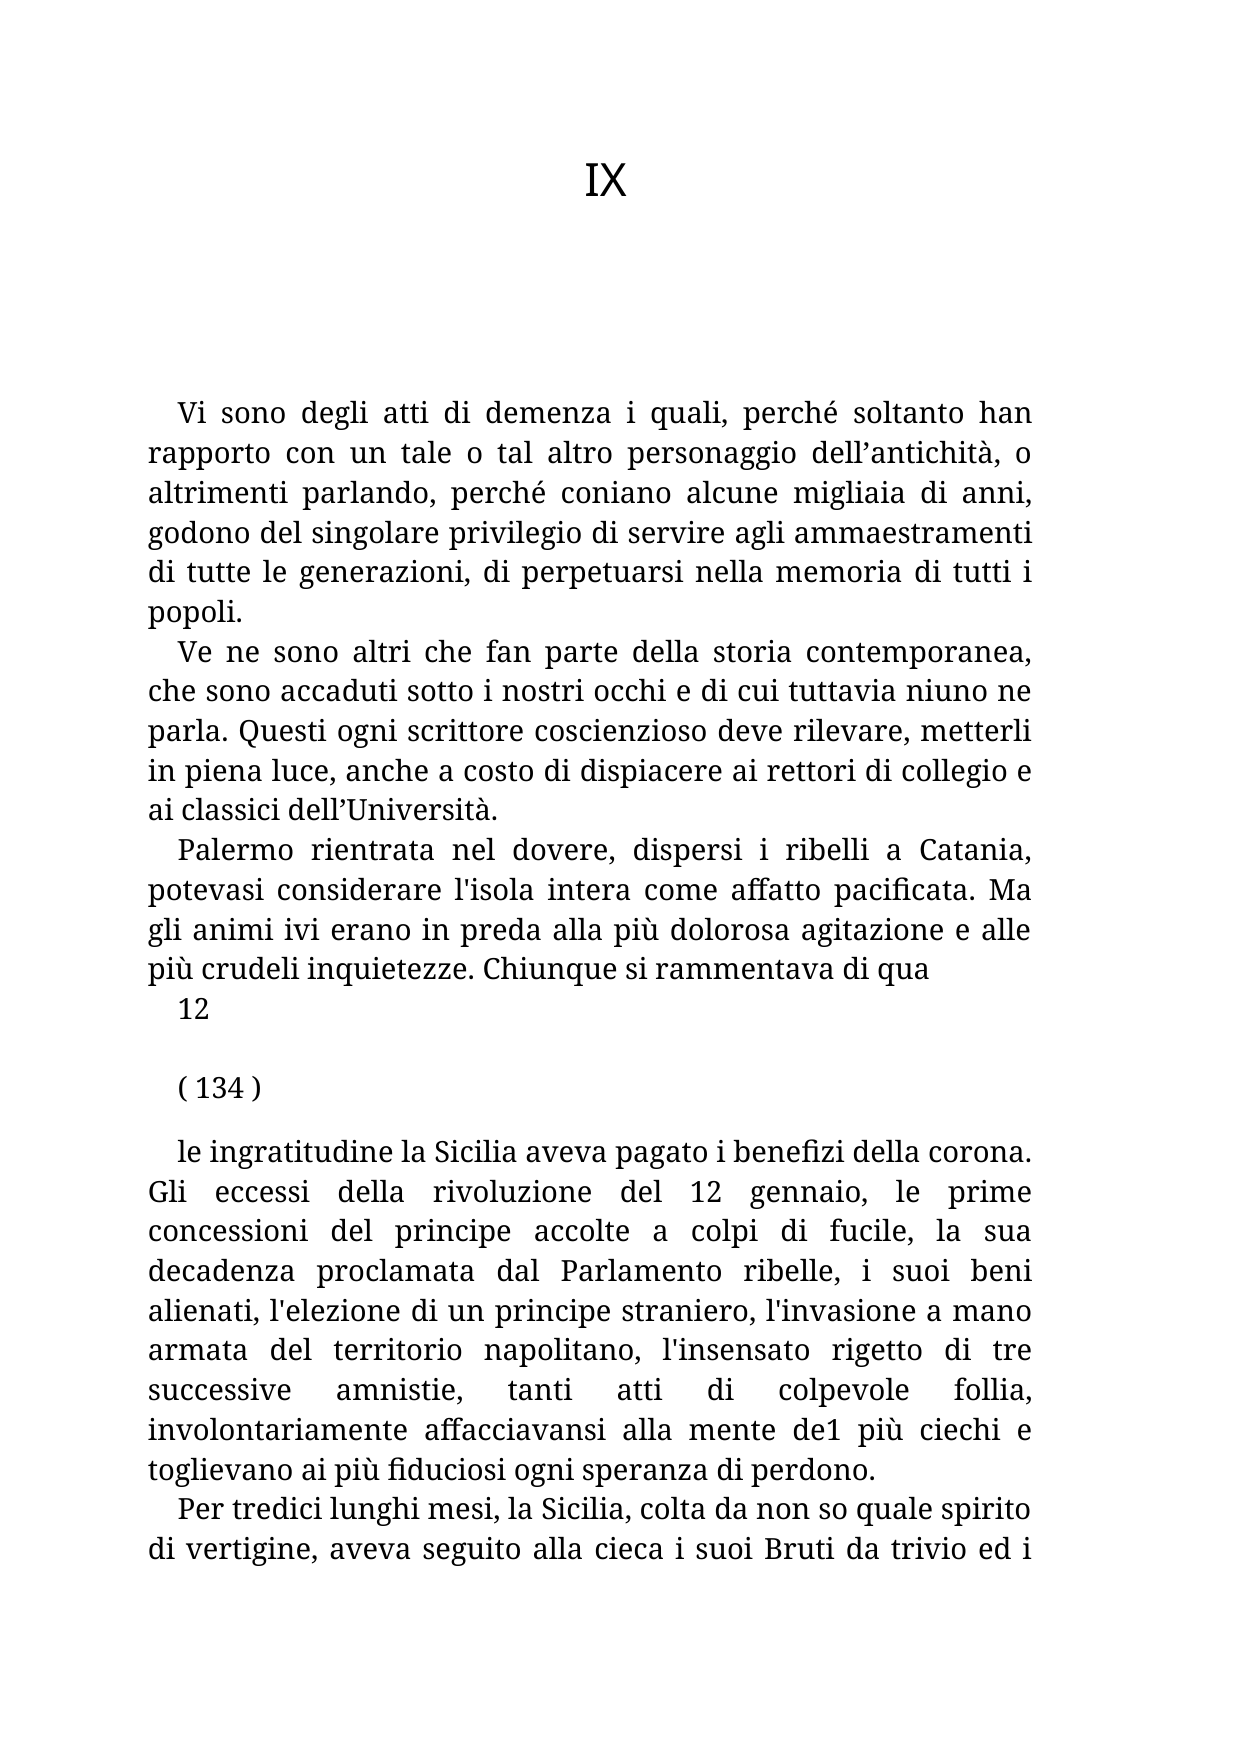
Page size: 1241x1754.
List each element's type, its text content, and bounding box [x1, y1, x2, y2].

text Vi sono degli atti di demenza i quali, perché soltanto han rapporto con un tale o tal altro personaggio dell’antichità, o altrimenti parlando, perché coniano alcune migliaia di anni, godono del singolare privilegio di servire agli ammaestramenti di tutte le generazioni, di perpetuarsi nella memoria di tutti i popoli. [148, 393, 1033, 631]
text IX [148, 148, 1033, 210]
text le ingratitudine la Sicilia aveva pagato i benefizi della corona. Gli eccessi della rivoluzione del 12 gennaio, le prime concessioni del principe accolte a colpi di fucile, la sua decadenza proclamata dal Parlamento ribelle, i suoi beni alienati, l'elezione di un principe straniero, l'invasione a mano armata del territorio napolitano, l'insensato rigetto di tre successive amnistie, tanti atti di colpevole follia, involontariamente affacciavansi alla mente de1 più ciechi e toglievano ai più fiduciosi ogni speranza di perdono. [148, 1131, 1033, 1488]
text Palermo rientrata nel dovere, dispersi i ribelli a Catania, potevasi considerare l'isola intera come affatto pacificata. Ma gli animi ivi erano in preda alla più dolorosa agitazione e alle più crudeli inquietezze. Chiunque si rammentava di qua [148, 829, 1033, 988]
text ( 134 ) [148, 1067, 1033, 1107]
text 12 [148, 988, 1033, 1028]
text Per tredici lunghi mesi, la Sicilia, colta da non so quale spirito di vertigine, aveva seguito alla cieca i suoi Bruti da trivio ed i [148, 1488, 1033, 1568]
text Ve ne sono altri che fan parte della storia contemporanea, che sono accaduti sotto i nostri occhi e di cui tuttavia niuno ne parla. Questi ogni scrittore coscienzioso deve rilevare, metterli in piena luce, anche a costo di dispiacere ai rettori di collegio e ai classici dell’Università. [148, 631, 1033, 829]
